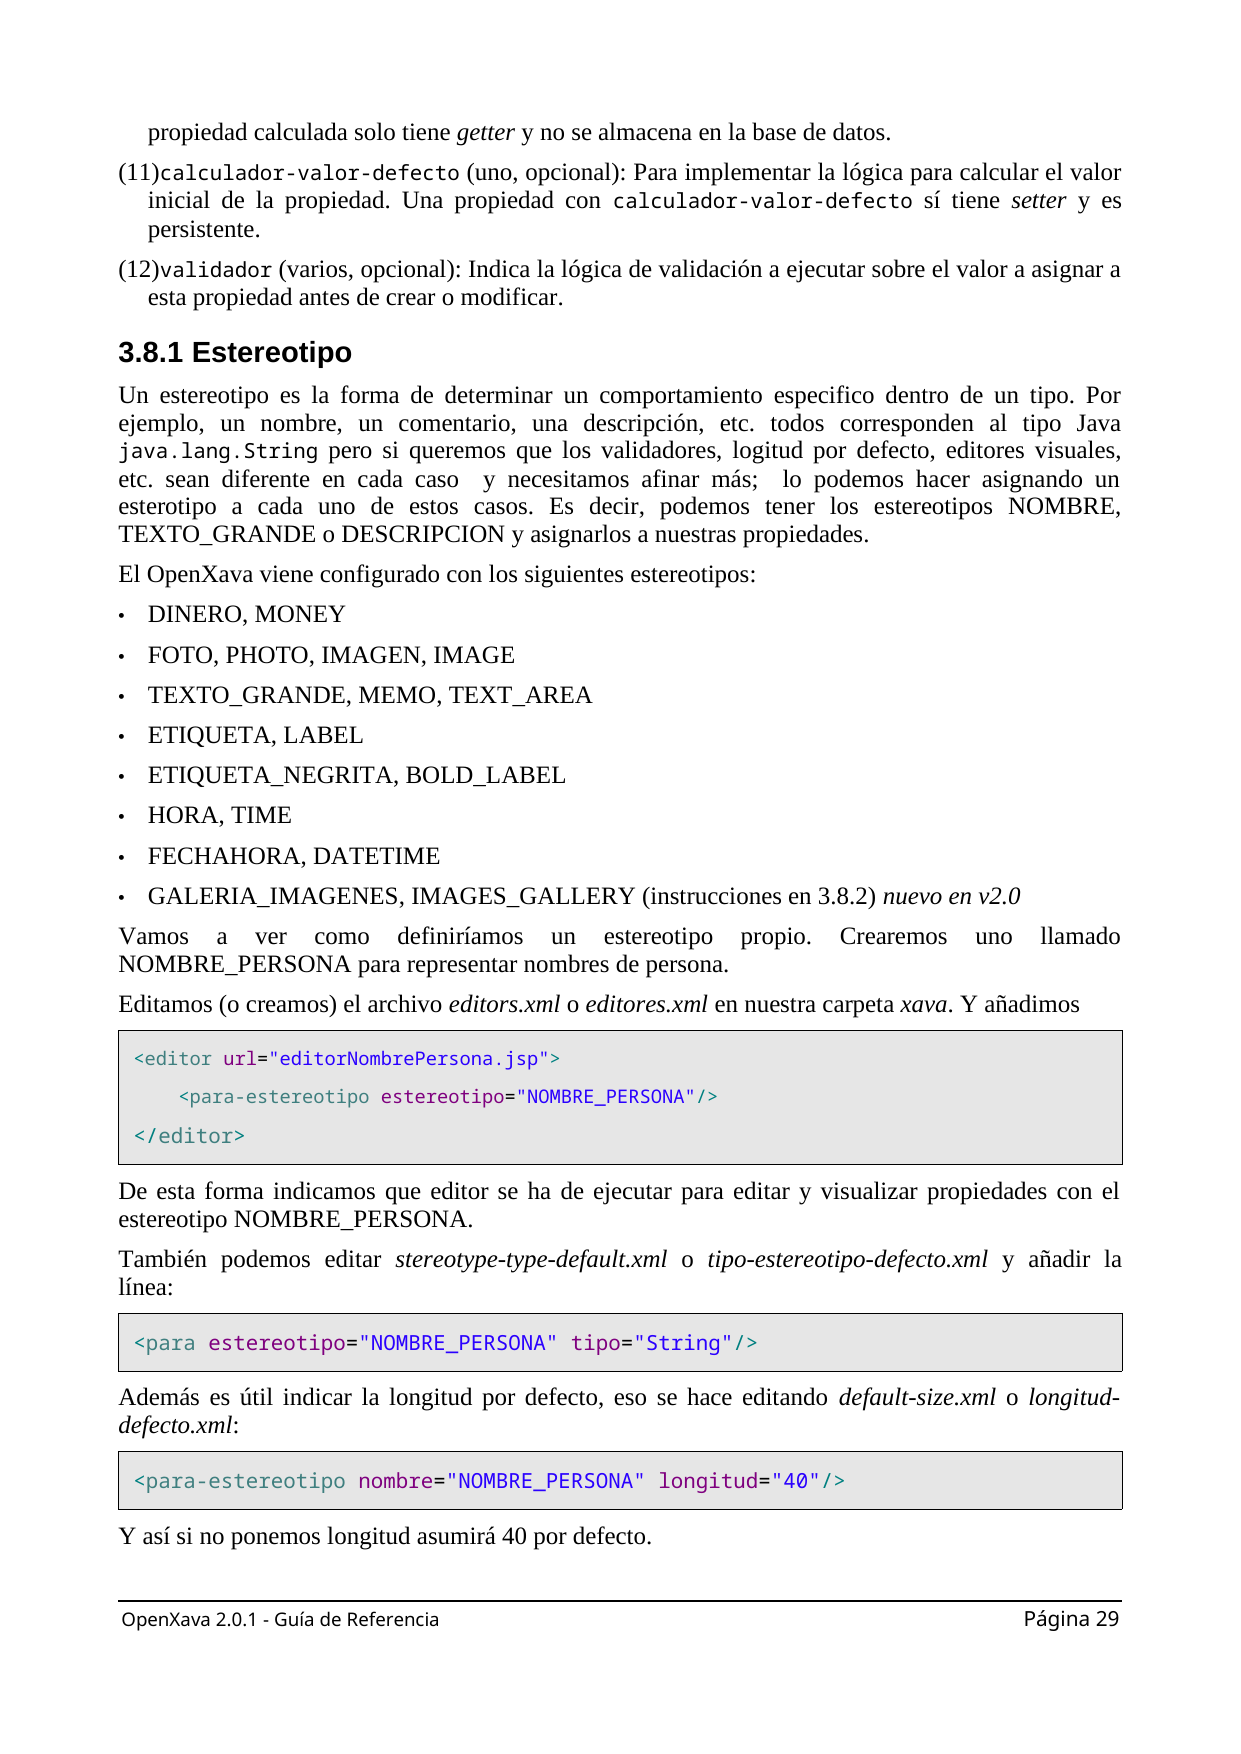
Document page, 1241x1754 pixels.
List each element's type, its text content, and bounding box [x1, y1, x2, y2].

subtitle Estereotipo [118, 336, 1122, 369]
list HORA, TIME [118, 802, 1122, 829]
list validador (varios, opcional): Indica la lógica de validación a ejecutar sobre el valor a asignar a esta propiedad antes de crear o modificar. [118, 255, 1122, 311]
text El OpenXava viene configurado con los siguientes estereotipos: [118, 560, 1122, 588]
list GALERIA_IMAGENES, IMAGES_GALLERY (instrucciones en 3.8.2) nuevo en v2.0 [118, 882, 1122, 910]
text Vamos a ver como definiríamos un estereotipo propio. Crearemos uno llamado NOMBRE_PERSONA para representar nombres de persona. [118, 922, 1122, 978]
list ETIQUETA, LABEL [118, 721, 1122, 749]
list ETIQUETA_NEGRITA, BOLD_LABEL [118, 761, 1122, 789]
list calculador-valor-defecto (uno, opcional): Para implementar la lógica para calcular el valor inicial de la propiedad. Una propiedad con calculador-valor-defecto sí tiene setter y es persistente. [118, 158, 1122, 242]
text <para-estereotipo nombre="NOMBRE_PERSONA" longitud="40"/> [119, 1452, 1122, 1509]
text Además es útil indicar la longitud por defecto, eso se hace editando default-size.xml o longitud-defecto.xml: [118, 1383, 1122, 1439]
list FECHAHORA, DATETIME [118, 842, 1122, 869]
text También podemos editar stereotype-type-default.xml o tipo-estereotipo-defecto.xml y añadir la línea: [118, 1245, 1122, 1300]
text <para-estereotipo estereotipo="NOMBRE_PERSONA"/> [119, 1068, 1122, 1106]
text De esta forma indicamos que editor se ha de ejecutar para editar y visualizar propiedades con el estereotipo NOMBRE_PERSONA. [118, 1177, 1122, 1232]
text Editamos (o creamos) el archivo editors.xml o editores.xml en nuestra carpeta xava. Y añadimos [118, 990, 1122, 1018]
text <editor url="editorNombrePersona.jsp"> [119, 1031, 1122, 1068]
text Y así si no ponemos longitud asumirá 40 por defecto. [118, 1522, 1122, 1549]
text </editor> [119, 1106, 1122, 1164]
list propiedad calculada solo tiene getter y no se almacena en la base de datos. [118, 118, 1122, 146]
text Un estereotipo es la forma de determinar un comportamiento especifico dentro de un tipo. Por ejemplo, un nombre, un comentario, una descripción, etc. todos corresponden al tipo Java java.lang.String pero si queremos que los validadores, logitud por defecto, editores visuales, etc. sean diferente en cada caso y necesitamos afinar más; lo podemos hacer asignando un esterotipo a cada uno de estos casos. Es decir, podemos tener los estereotipos NOMBRE, TEXTO_GRANDE o DESCRIPCION y asignarlos a nuestras propiedades. [118, 381, 1122, 548]
list DINERO, MONEY [118, 601, 1122, 628]
list FOTO, PHOTO, IMAGEN, IMAGE [118, 641, 1122, 668]
list TEXTO_GRANDE, MEMO, TEXT_AREA [118, 681, 1122, 709]
text <para estereotipo="NOMBRE_PERSONA" tipo="String"/> [119, 1314, 1122, 1371]
